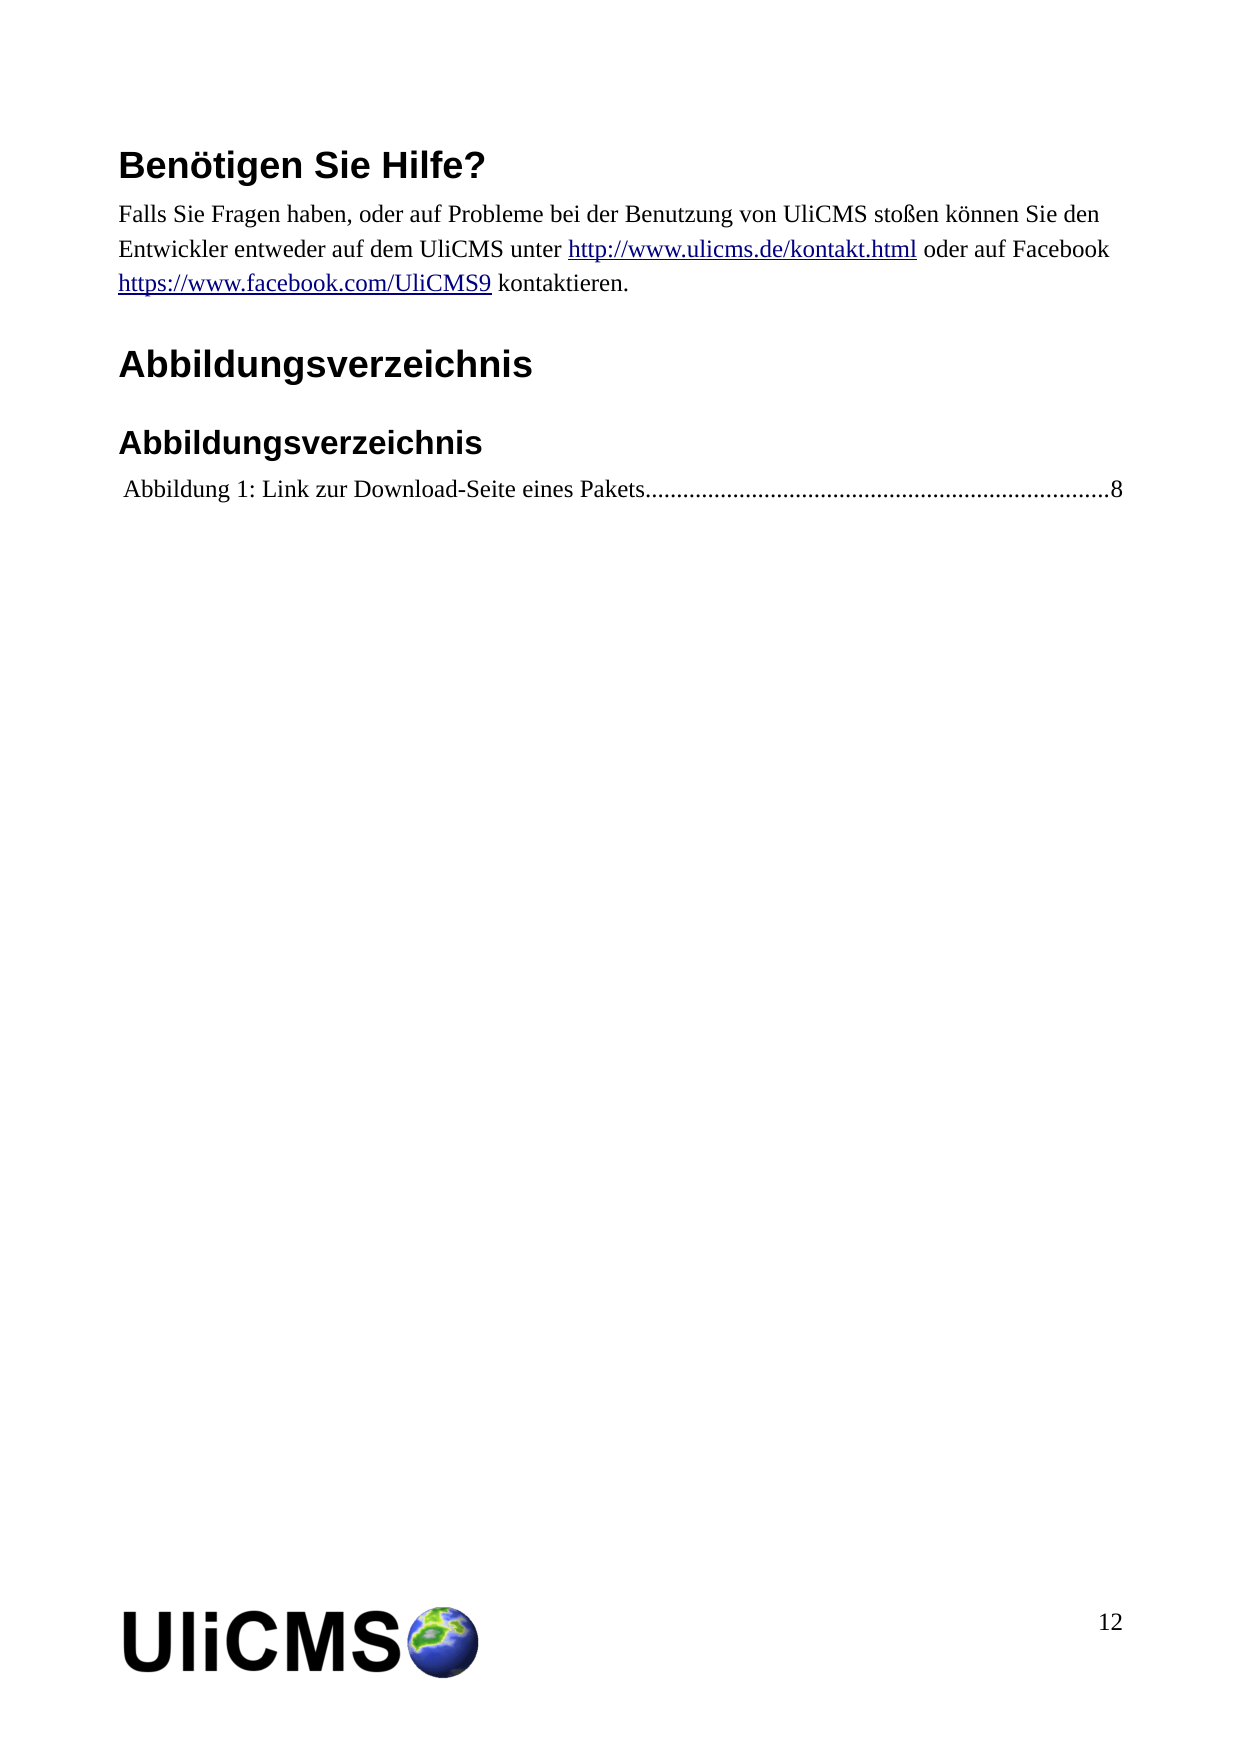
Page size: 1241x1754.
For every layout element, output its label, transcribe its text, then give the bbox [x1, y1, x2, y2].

picture [118, 1607, 479, 1681]
subtitle Benötigen Sie Hilfe? [118, 143, 1123, 187]
subtitle Abbildungsverzeichnis [118, 342, 1123, 386]
text Abbildung 1: Link zur Download-Seite eines Pakets 8 [118, 474, 1123, 503]
subtitle Abbildungsverzeichnis [118, 423, 1123, 462]
text Falls Sie Fragen haben, oder auf Probleme bei der Benutzung von UliCMS stoßen können Sie den Entwickler entweder auf dem UliCMS unter http://www.ulicms.de/kontakt.html oder auf Facebook https://www.facebook.com/UliCMS9 kontaktieren. [118, 199, 1123, 297]
